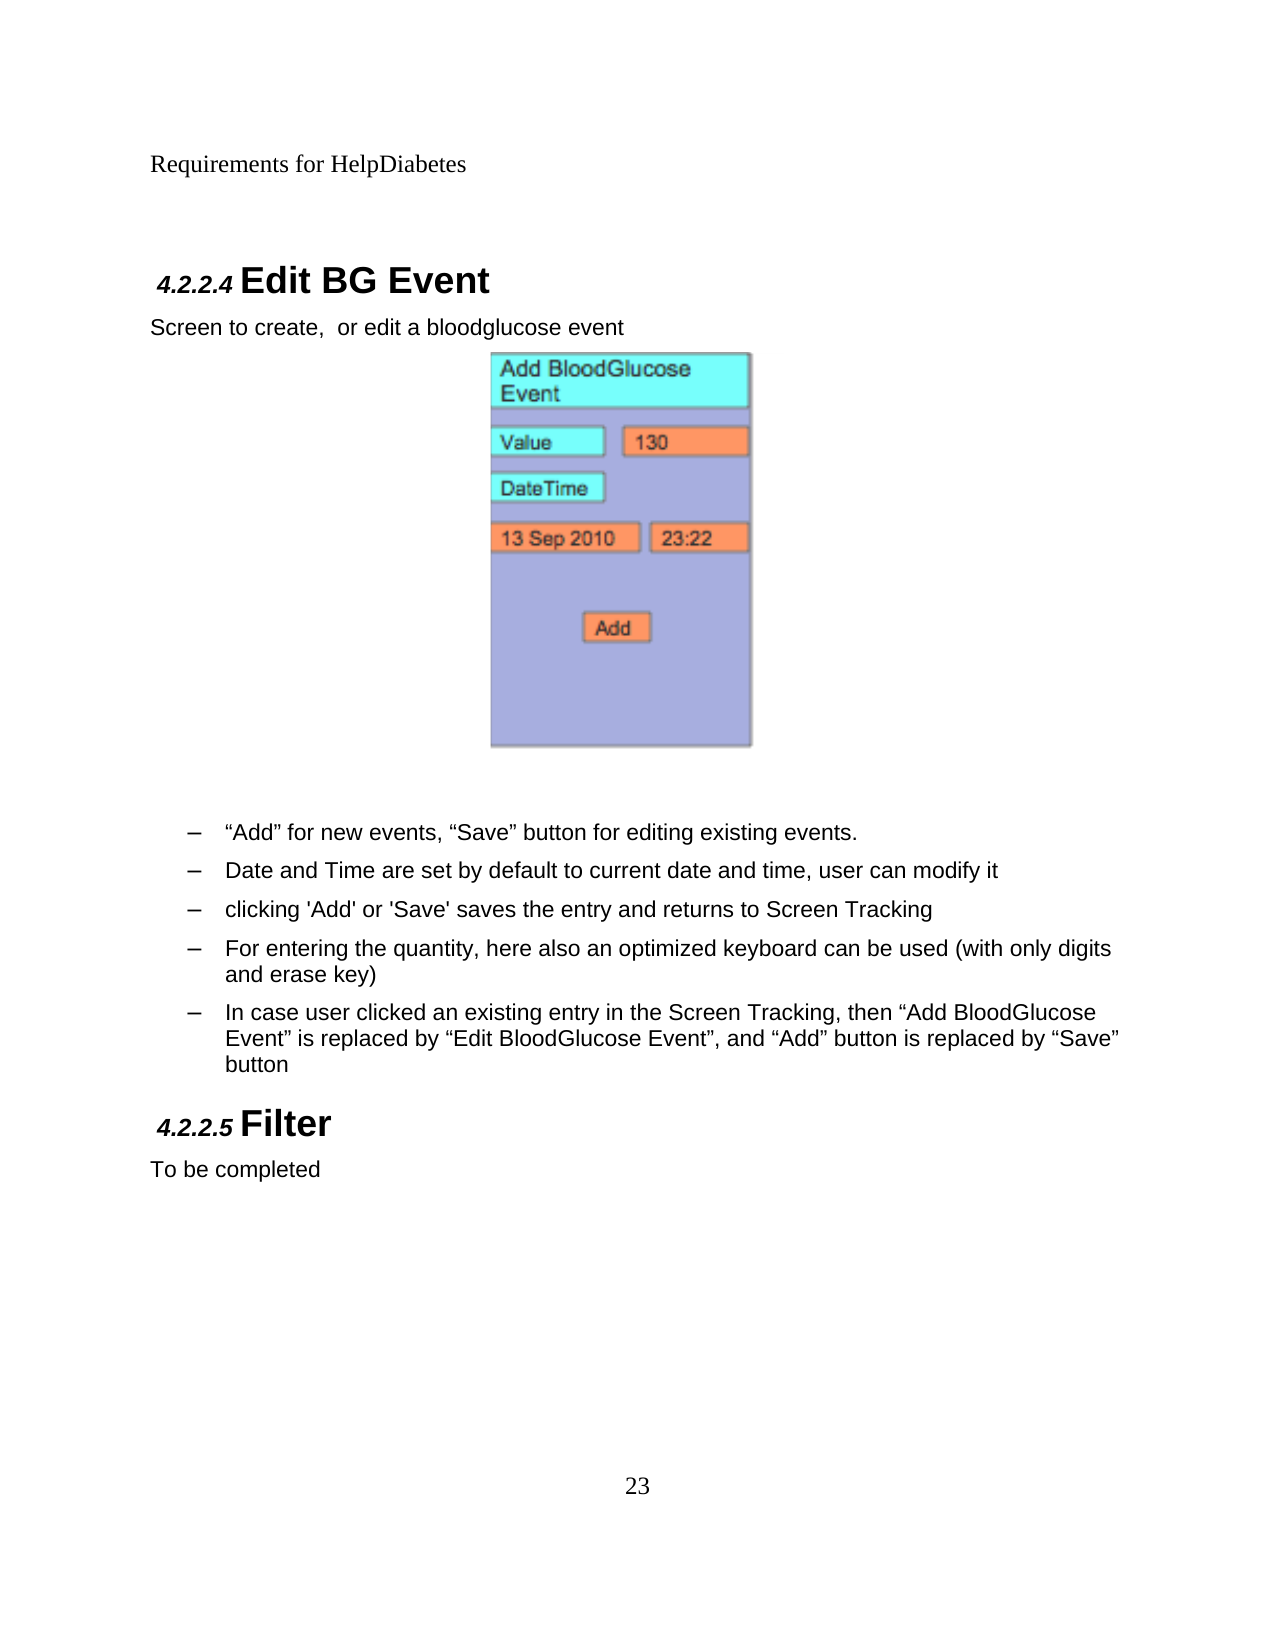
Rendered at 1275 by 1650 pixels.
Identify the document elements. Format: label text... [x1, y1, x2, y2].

subtitle Filter [150, 1102, 1125, 1144]
list In case user clicked an existing entry in the Screen Tracking, then “Add BloodGlucose Event” is replaced by “Edit BloodGlucose Event”, and “Add” button is replaced by “Save” button [187, 1000, 1125, 1077]
text Screen to create, or edit a bloodglucose event [150, 314, 1125, 340]
list Date and Time are set by default to current date and time, user can modify it [187, 858, 1125, 884]
subtitle Edit BG Event [150, 260, 1125, 302]
list For entering the quantity, here also an optimized keyboard can be used (with only digits and erase key) [187, 936, 1125, 987]
list clicking 'Add' or 'Save' saves the entry and returns to Screen Tracking [187, 897, 1125, 923]
picture [490, 352, 785, 780]
text To be completed [150, 1157, 1125, 1182]
list “Add” for new events, “Save” button for editing existing events. [187, 819, 1125, 846]
